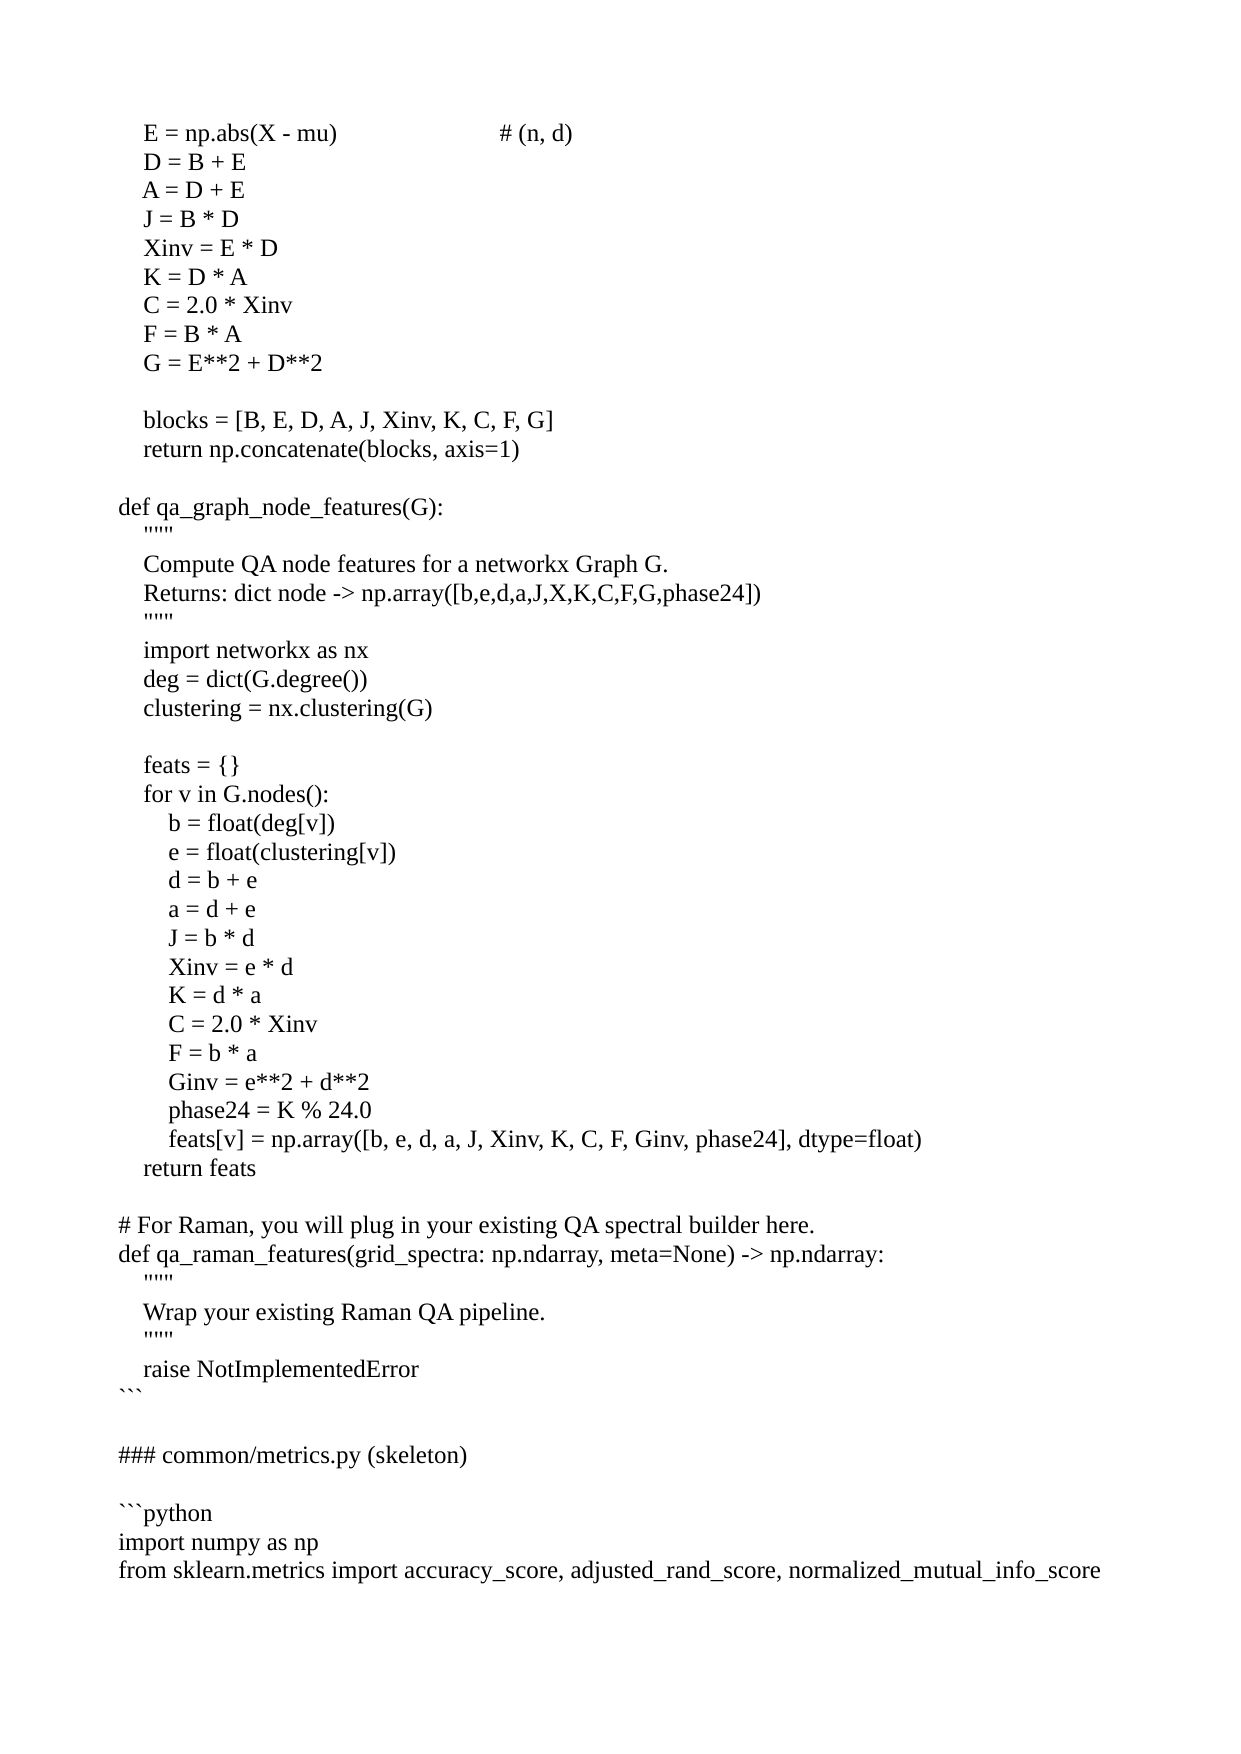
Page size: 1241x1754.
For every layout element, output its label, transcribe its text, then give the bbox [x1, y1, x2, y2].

text return feats [118, 1153, 1122, 1182]
text J = B * D [118, 204, 1122, 233]
text feats = {} [118, 751, 1122, 779]
text d = b + e [118, 866, 1122, 894]
text """ [118, 1268, 1122, 1297]
text K = D * A [118, 262, 1122, 291]
text feats[v] = np.array([b, e, d, a, J, Xinv, K, C, F, Ginv, phase24], dtype=float) [118, 1124, 1122, 1153]
text import numpy as np [118, 1527, 1122, 1556]
text Xinv = E * D [118, 233, 1122, 262]
text Returns: dict node -> np.array([b,e,d,a,J,X,K,C,F,G,phase24]) [118, 578, 1122, 607]
text """ [118, 607, 1122, 636]
text Compute QA node features for a networkx Graph G. [118, 549, 1122, 578]
text Xinv = e * d [118, 952, 1122, 981]
text J = b * d [118, 923, 1122, 952]
text C = 2.0 * Xinv [118, 1009, 1122, 1038]
text phase24 = K % 24.0 [118, 1096, 1122, 1124]
text # For Raman, you will plug in your existing QA spectral builder here. [118, 1211, 1122, 1239]
text Wrap your existing Raman QA pipeline. [118, 1297, 1122, 1326]
text for v in G.nodes(): [118, 779, 1122, 808]
text raise NotImplementedError [118, 1354, 1122, 1383]
text E = np.abs(X - mu) # (n, d) [118, 118, 1122, 147]
text """ [118, 521, 1122, 549]
text def qa_graph_node_features(G): [118, 492, 1122, 521]
text """ [118, 1326, 1122, 1354]
text D = B + E [118, 147, 1122, 176]
text from sklearn.metrics import accuracy_score, adjusted_rand_score, normalized_mutual_info_score [118, 1556, 1122, 1584]
text ```python [118, 1498, 1122, 1527]
text blocks = [B, E, D, A, J, Xinv, K, C, F, G] [118, 406, 1122, 434]
text Ginv = e**2 + d**2 [118, 1067, 1122, 1096]
text A = D + E [118, 176, 1122, 204]
text e = float(clustering[v]) [118, 837, 1122, 866]
text C = 2.0 * Xinv [118, 291, 1122, 319]
text K = d * a [118, 981, 1122, 1009]
text clustering = nx.clustering(G) [118, 693, 1122, 722]
text F = B * A [118, 319, 1122, 348]
text return np.concatenate(blocks, axis=1) [118, 434, 1122, 463]
text F = b * a [118, 1038, 1122, 1067]
text ``` [118, 1383, 1122, 1412]
text a = d + e [118, 894, 1122, 923]
text import networkx as nx [118, 636, 1122, 664]
text def qa_raman_features(grid_spectra: np.ndarray, meta=None) -> np.ndarray: [118, 1239, 1122, 1268]
text G = E**2 + D**2 [118, 348, 1122, 377]
text deg = dict(G.degree()) [118, 664, 1122, 693]
text ### common/metrics.py (skeleton) [118, 1441, 1122, 1469]
text b = float(deg[v]) [118, 808, 1122, 837]
